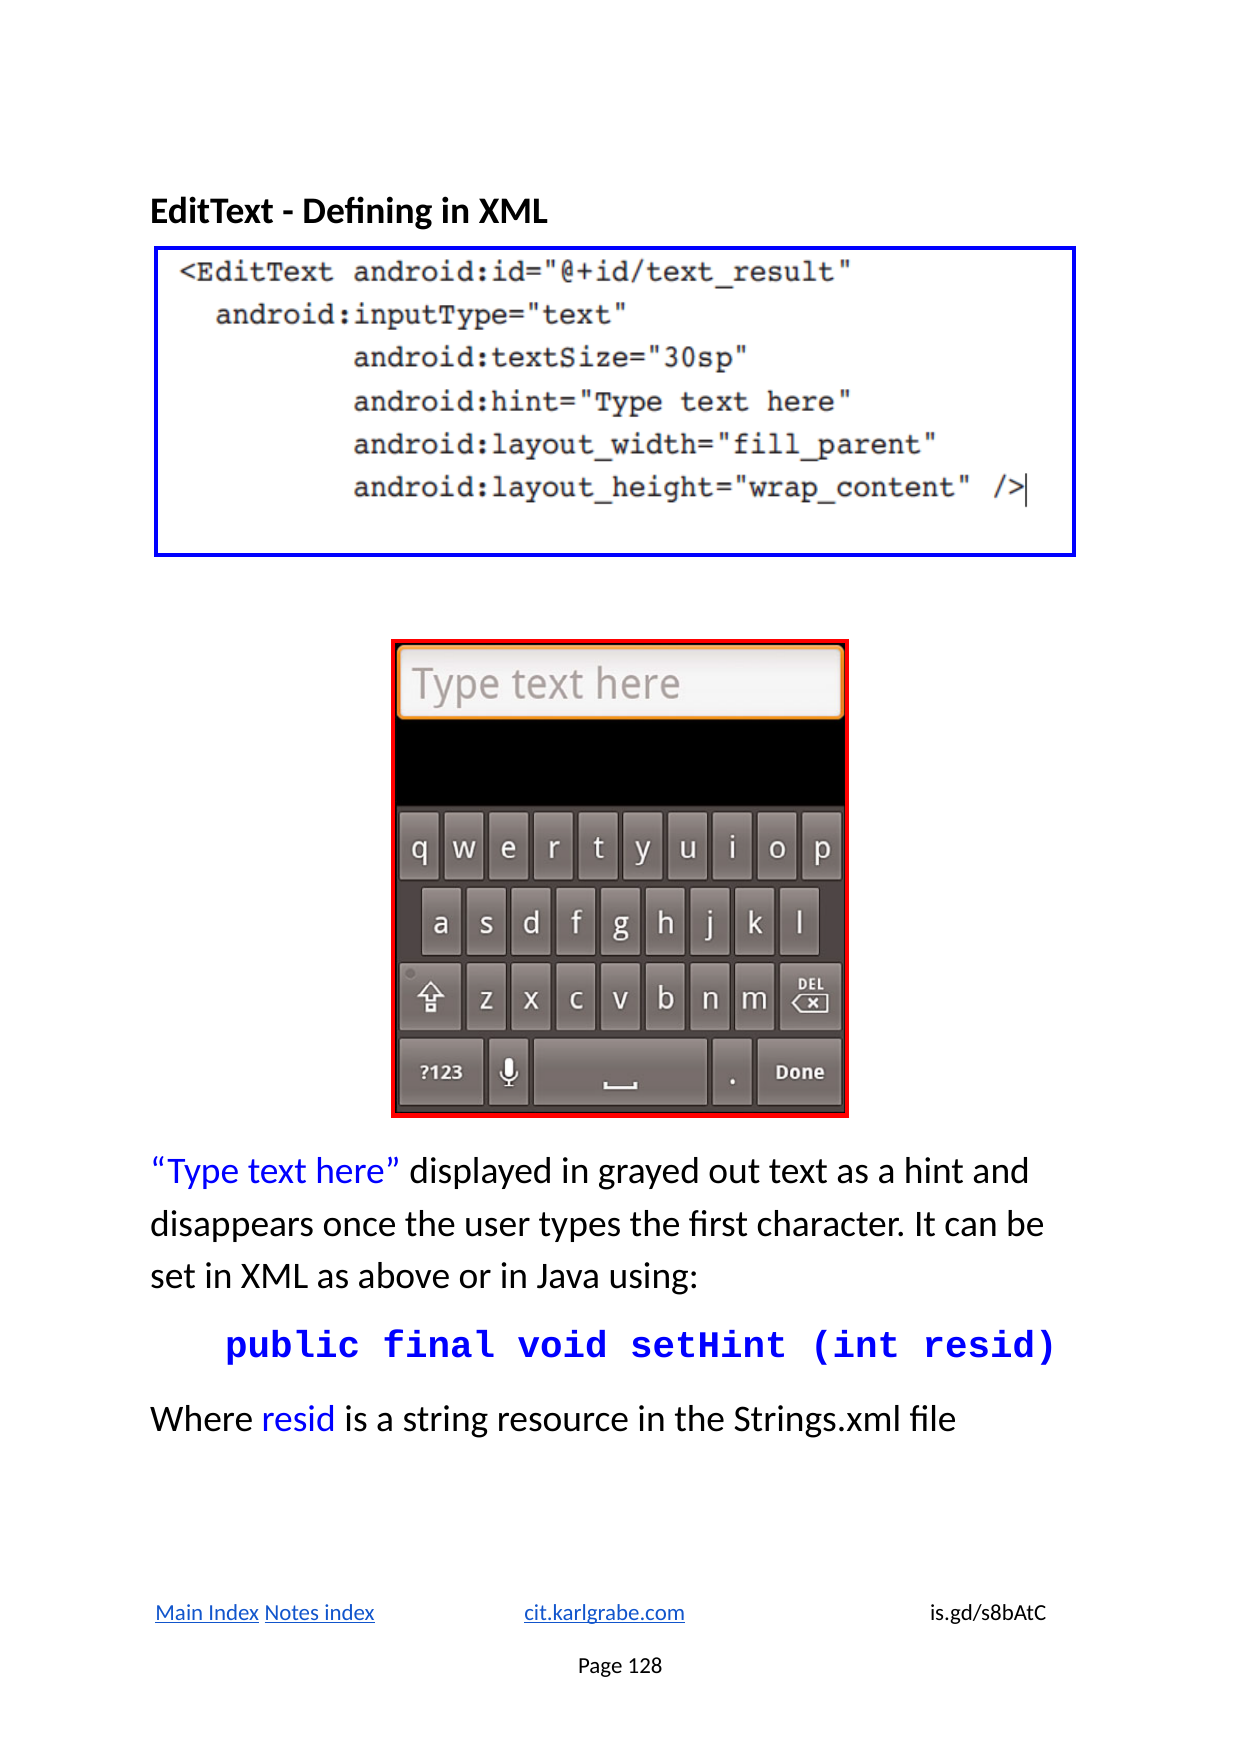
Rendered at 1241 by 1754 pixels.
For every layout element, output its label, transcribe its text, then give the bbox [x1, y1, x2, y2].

text “Type text here” displayed in grayed out text as a hint and disappears once the user types the first character. It can be set in XML as above or in Java using: [150, 1147, 1090, 1298]
picture [395, 643, 845, 1113]
text Where resid is a string resource in the Strings.xml file [150, 1395, 1090, 1441]
text public final void setHint (int resid) [150, 1326, 1090, 1368]
subtitle EditText - Defining in XML [150, 187, 1090, 233]
picture [158, 250, 1072, 553]
